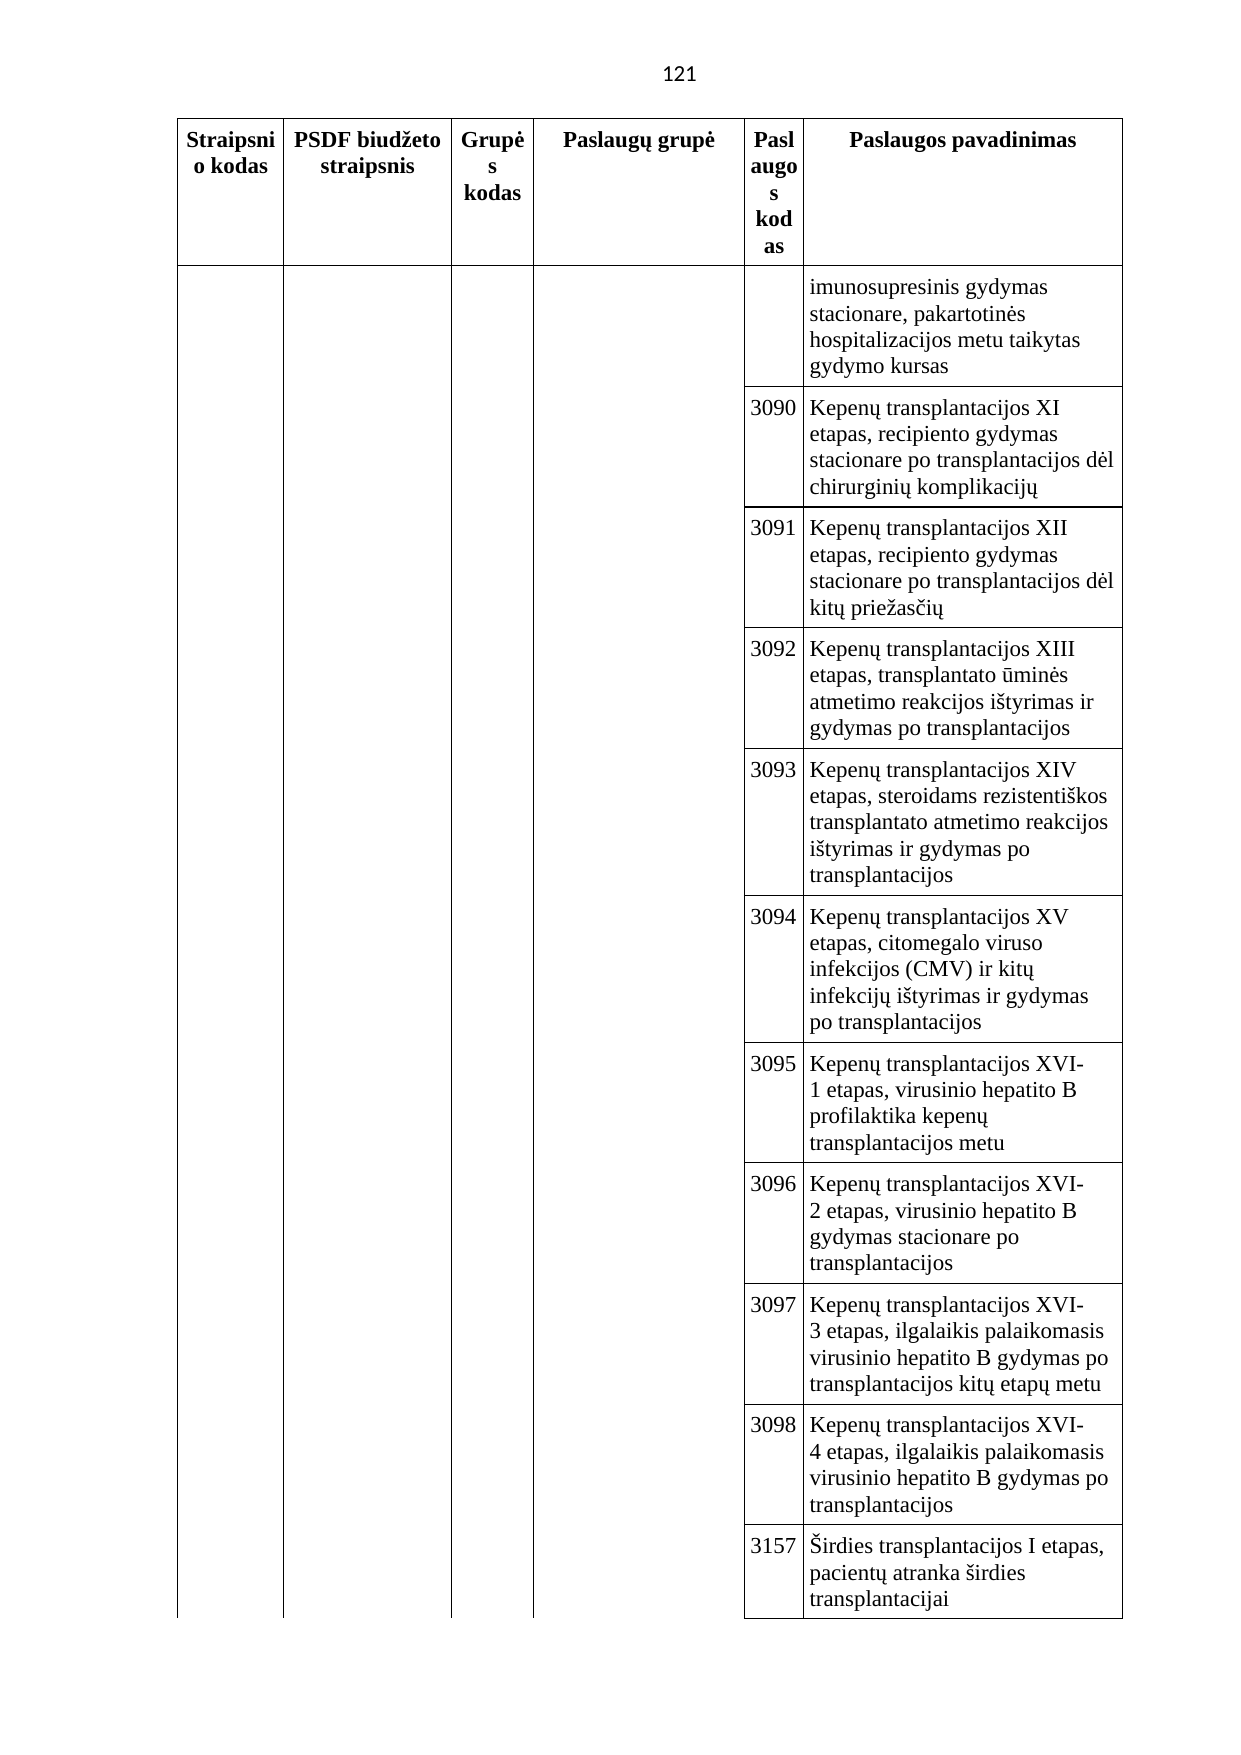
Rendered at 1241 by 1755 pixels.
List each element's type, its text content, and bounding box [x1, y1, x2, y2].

table_cell [178, 1524, 283, 1618]
table_cell [284, 1042, 451, 1162]
table_cell [534, 506, 744, 627]
table_cell [178, 748, 283, 894]
table_cell [284, 1524, 451, 1618]
table_cell [178, 1042, 283, 1162]
table_cell [284, 506, 451, 627]
table_cell 3096 [745, 1163, 803, 1283]
table_cell [452, 1162, 533, 1283]
table_cell 3093 [745, 749, 803, 894]
table_cell [178, 266, 283, 386]
table_cell imunosupresinis gydymas stacionare, pakartotinės hospitalizacijos metu taikytas gydymo kursas [804, 266, 1122, 386]
table_cell 3091 [745, 508, 803, 627]
table_cell [452, 266, 533, 386]
table_cell [452, 1404, 533, 1524]
table_header Paslaugos pavadinimas [804, 119, 1122, 265]
table_cell [534, 1162, 744, 1283]
table_cell [178, 506, 283, 627]
table_cell Kepenų transplantacijos XIV etapas, steroidams rezistentiškos transplantato atmetimo reakcijos ištyrimas ir gydymas po transplantacijos [804, 749, 1122, 894]
table_cell Kepenų transplantacijos XVI-2 etapas, virusinio hepatito B gydymas stacionare po transplantacijos [804, 1163, 1122, 1283]
table_cell 3094 [745, 896, 803, 1042]
table_cell 3095 [745, 1043, 803, 1162]
table_cell Kepenų transplantacijos XI etapas, recipiento gydymas stacionare po transplantacijos dėl chirurginių komplikacijų [804, 387, 1122, 506]
table_cell [534, 1042, 744, 1162]
table_cell [534, 748, 744, 894]
table_cell [452, 386, 533, 506]
table_cell [178, 627, 283, 748]
table_header Paslaugos kodas [745, 119, 803, 265]
table_cell Kepenų transplantacijos XIII etapas, transplantato ūminės atmetimo reakcijos ištyrimas ir gydymas po transplantacijos [804, 628, 1122, 748]
table_cell [452, 895, 533, 1042]
table_cell [284, 266, 451, 386]
table_cell [452, 1524, 533, 1618]
table_cell Kepenų transplantacijos XVI-3 etapas, ilgalaikis palaikomasis virusinio hepatito B gydymas po transplantacijos kitų etapų metu [804, 1284, 1122, 1403]
table_cell [284, 386, 451, 506]
table_cell [178, 895, 283, 1042]
table_cell [534, 1404, 744, 1524]
table_header PSDF biudžeto straipsnis [284, 119, 451, 265]
table_cell 3098 [745, 1405, 803, 1524]
table_cell [178, 1283, 283, 1403]
table_cell Kepenų transplantacijos XV etapas, citomegalo viruso infekcijos (CMV) ir kitų infekcijų ištyrimas ir gydymas po transplantacijos [804, 896, 1122, 1042]
table_cell [284, 1162, 451, 1283]
table_cell 3157 [745, 1525, 803, 1618]
table_cell [452, 627, 533, 748]
table_cell [284, 1404, 451, 1524]
table_cell [452, 506, 533, 627]
table_cell [534, 266, 744, 386]
table_cell [452, 1042, 533, 1162]
table_cell 3090 [745, 387, 803, 506]
table_cell [534, 1524, 744, 1618]
table_cell 3097 [745, 1284, 803, 1403]
table_cell [284, 627, 451, 748]
table_header Paslaugų grupė [534, 119, 744, 265]
table_cell [178, 1404, 283, 1524]
table_cell [284, 895, 451, 1042]
table_cell [452, 1283, 533, 1403]
table_cell [452, 748, 533, 894]
table_cell 3092 [745, 628, 803, 748]
table_cell [534, 627, 744, 748]
table_cell [534, 386, 744, 506]
table_cell Kepenų transplantacijos XII etapas, recipiento gydymas stacionare po transplantacijos dėl kitų priežasčių [804, 508, 1122, 627]
table_cell [178, 386, 283, 506]
table_cell [284, 1283, 451, 1403]
table_cell [178, 1162, 283, 1283]
table_header Grupės kodas [452, 119, 533, 265]
table_cell [534, 895, 744, 1042]
table_cell Kepenų transplantacijos XVI-4 etapas, ilgalaikis palaikomasis virusinio hepatito B gydymas po transplantacijos [804, 1405, 1122, 1524]
table_cell [284, 748, 451, 894]
table_header Straipsnio kodas [178, 119, 283, 265]
table_cell Kepenų transplantacijos XVI-1 etapas, virusinio hepatito B profilaktika kepenų transplantacijos metu [804, 1043, 1122, 1162]
table_cell Širdies transplantacijos I etapas, pacientų atranka širdies transplantacijai [804, 1525, 1122, 1618]
table_cell [534, 1283, 744, 1403]
table_cell [745, 266, 803, 386]
